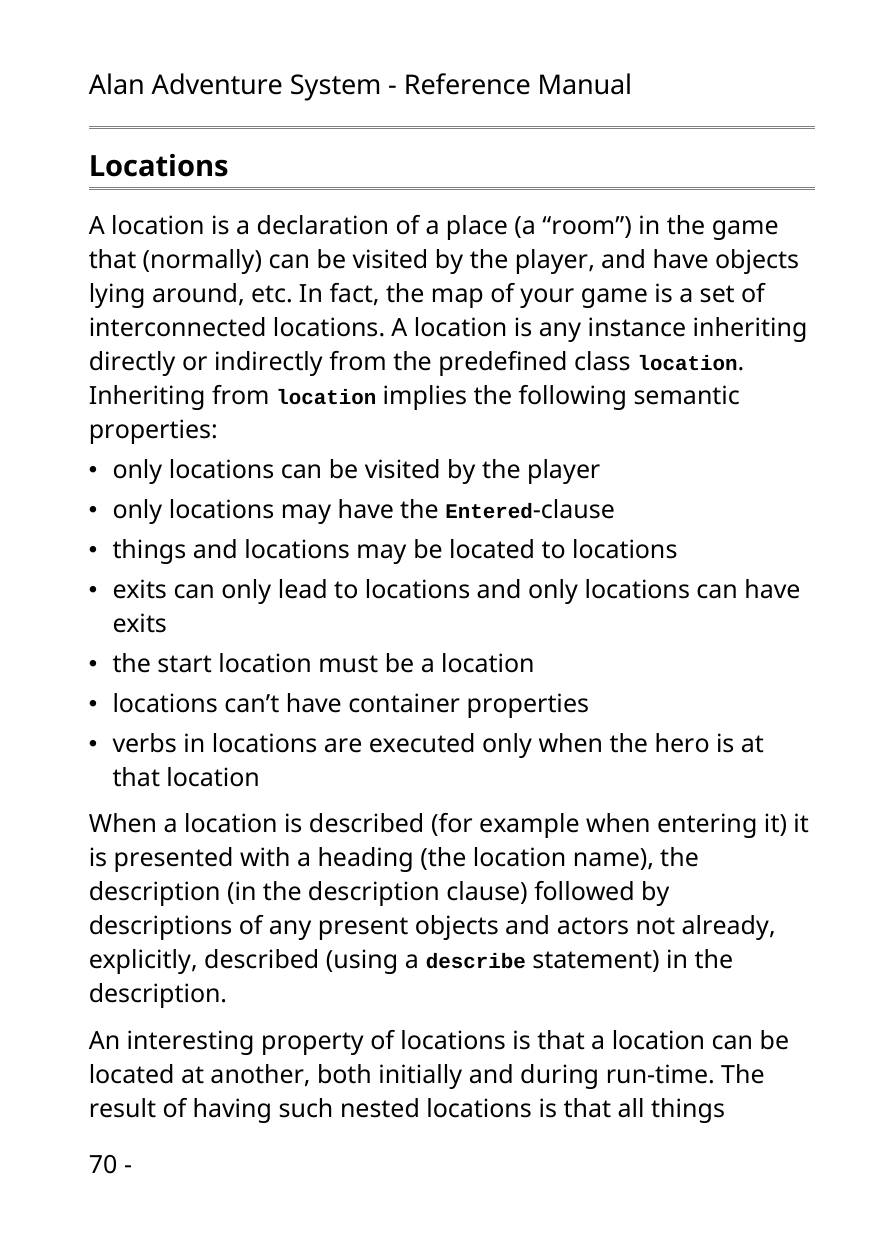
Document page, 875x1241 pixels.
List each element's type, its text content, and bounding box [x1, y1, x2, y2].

list exits can only lead to locations and only locations can have exits [88, 572, 815, 640]
subtitle Locations [88, 146, 815, 189]
list only locations can be visited by the player [88, 452, 815, 486]
text An interesting property of locations is that a location can be located at another, both initially and during run-time. The result of having such nested locations is that all things [88, 1023, 815, 1124]
list verbs in locations are executed only when the hero is at that location [88, 726, 815, 794]
list things and locations may be located to locations [88, 532, 815, 566]
text A location is a declaration of a place (a “room”) in the game that (normally) can be visited by the player, and have objects lying around, etc. In fact, the map of your game is a set of interconnected locations. A location is any instance inheriting directly or indirectly from the predefined class location. Inheriting from location implies the following semantic properties: [88, 208, 815, 446]
list locations can’t have container properties [88, 686, 815, 720]
text When a location is described (for example when entering it) it is presented with a heading (the location name), the description (in the description clause) followed by descriptions of any present objects and actors not already, explicitly, described (using a describe statement) in the description. [88, 806, 815, 1010]
list the start location must be a location [88, 646, 815, 680]
list only locations may have the Entered-clause [88, 492, 815, 526]
